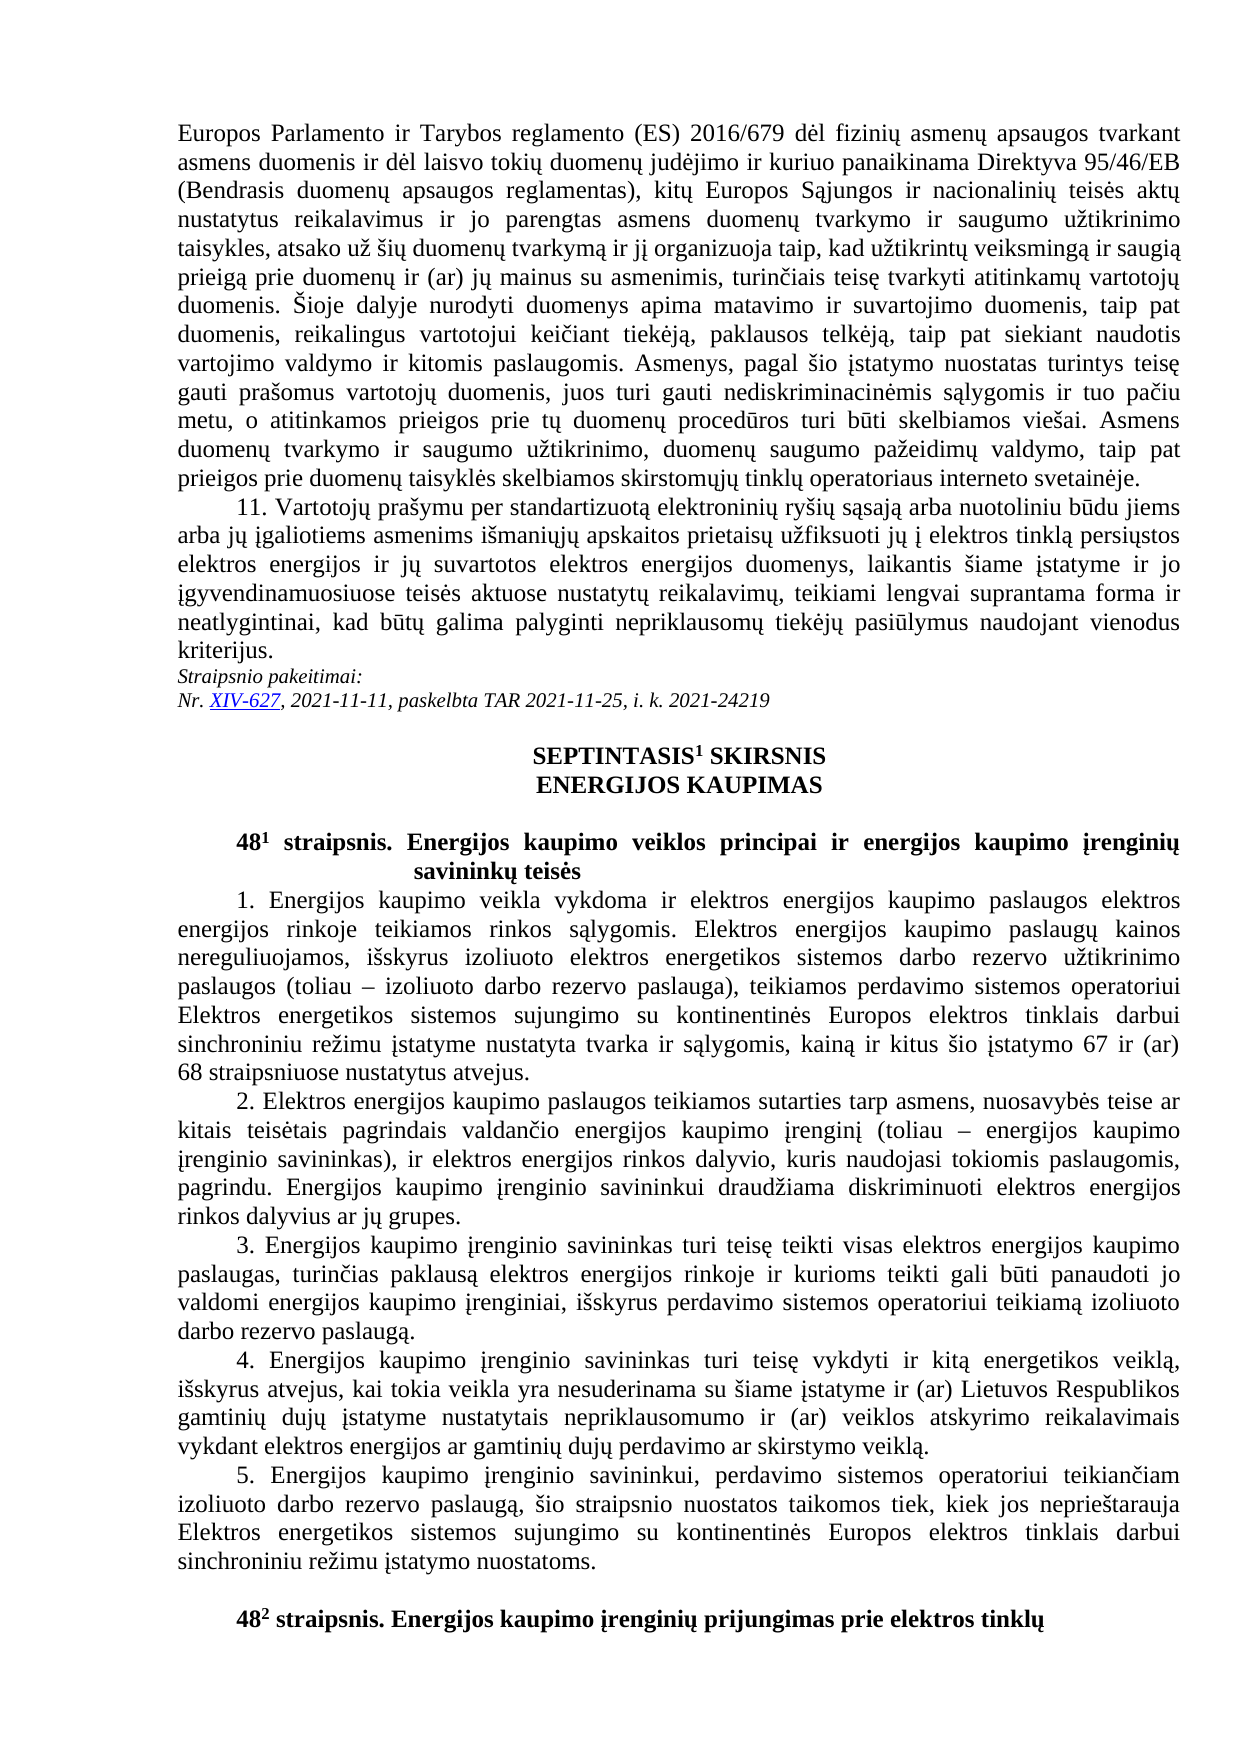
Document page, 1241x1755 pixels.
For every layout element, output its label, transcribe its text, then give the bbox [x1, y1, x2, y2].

text SEPTINTASIS1 SKIRSNIS [177, 741, 1181, 770]
text Straipsnio pakeitimai: [177, 664, 1181, 688]
text 481 straipsnis. Energijos kaupimo veiklos principai ir energijos kaupimo įrenginių savininkų teisės [236, 827, 1181, 885]
text 3. Energijos kaupimo įrenginio savininkas turi teisę teikti visas elektros energijos kaupimo paslaugas, turinčias paklausą elektros energijos rinkoje ir kurioms teikti gali būti panaudoti jo valdomi energijos kaupimo įrenginiai, išskyrus perdavimo sistemos operatoriui teikiamą izoliuoto darbo rezervo paslaugą. [177, 1230, 1181, 1345]
text 2. Elektros energijos kaupimo paslaugos teikiamos sutarties tarp asmens, nuosavybės teise ar kitais teisėtais pagrindais valdančio energijos kaupimo įrenginį (toliau – energijos kaupimo įrenginio savininkas), ir elektros energijos rinkos dalyvio, kuris naudojasi tokiomis paslaugomis, pagrindu. Energijos kaupimo įrenginio savininkui draudžiama diskriminuoti elektros energijos rinkos dalyvius ar jų grupes. [177, 1086, 1181, 1230]
text Nr. XIV-627, 2021-11-11, paskelbta TAR 2021-11-25, i. k. 2021-24219 [177, 688, 1181, 712]
text 4. Energijos kaupimo įrenginio savininkas turi teisę vykdyti ir kitą energetikos veiklą, išskyrus atvejus, kai tokia veikla yra nesuderinama su šiame įstatyme ir (ar) Lietuvos Respublikos gamtinių dujų įstatyme nustatytais nepriklausomumo ir (ar) veiklos atskyrimo reikalavimais vykdant elektros energijos ar gamtinių dujų perdavimo ar skirstymo veiklą. [177, 1345, 1181, 1460]
text Europos Parlamento ir Tarybos reglamento (ES) 2016/679 dėl fizinių asmenų apsaugos tvarkant asmens duomenis ir dėl laisvo tokių duomenų judėjimo ir kuriuo panaikinama Direktyva 95/46/EB (Bendrasis duomenų apsaugos reglamentas), kitų Europos Sąjungos ir nacionalinių teisės aktų nustatytus reikalavimus ir jo parengtas asmens duomenų tvarkymo ir saugumo užtikrinimo taisykles, atsako už šių duomenų tvarkymą ir jį organizuoja taip, kad užtikrintų veiksmingą ir saugią prieigą prie duomenų ir (ar) jų mainus su asmenimis, turinčiais teisę tvarkyti atitinkamų vartotojų duomenis. Šioje dalyje nurodyti duomenys apima matavimo ir suvartojimo duomenis, taip pat duomenis, reikalingus vartotojui keičiant tiekėją, paklausos telkėją, taip pat siekiant naudotis vartojimo valdymo ir kitomis paslaugomis. Asmenys, pagal šio įstatymo nuostatas turintys teisę gauti prašomus vartotojų duomenis, juos turi gauti nediskriminacinėmis sąlygomis ir tuo pačiu metu, o atitinkamos prieigos prie tų duomenų procedūros turi būti skelbiamos viešai. Asmens duomenų tvarkymo ir saugumo užtikrinimo, duomenų saugumo pažeidimų valdymo, taip pat prieigos prie duomenų taisyklės skelbiamos skirstomųjų tinklų operatoriaus interneto svetainėje. [177, 118, 1181, 492]
text 1. Energijos kaupimo veikla vykdoma ir elektros energijos kaupimo paslaugos elektros energijos rinkoje teikiamos rinkos sąlygomis. Elektros energijos kaupimo paslaugų kainos nereguliuojamos, išskyrus izoliuoto elektros energetikos sistemos darbo rezervo užtikrinimo paslaugos (toliau – izoliuoto darbo rezervo paslauga), teikiamos perdavimo sistemos operatoriui Elektros energetikos sistemos sujungimo su kontinentinės Europos elektros tinklais darbui sinchroniniu režimu įstatyme nustatyta tvarka ir sąlygomis, kainą ir kitus šio įstatymo 67 ir (ar) 68 straipsniuose nustatytus atvejus. [177, 885, 1181, 1086]
text 11. Vartotojų prašymu per standartizuotą elektroninių ryšių sąsają arba nuotoliniu būdu jiems arba jų įgaliotiems asmenims išmaniųjų apskaitos prietaisų užfiksuoti jų į elektros tinklą persiųstos elektros energijos ir jų suvartotos elektros energijos duomenys, laikantis šiame įstatyme ir jo įgyvendinamuosiuose teisės aktuose nustatytų reikalavimų, teikiami lengvai suprantama forma ir neatlygintinai, kad būtų galima palyginti nepriklausomų tiekėjų pasiūlymus naudojant vienodus kriterijus. [177, 492, 1181, 664]
text 482 straipsnis. Energijos kaupimo įrenginių prijungimas prie elektros tinklų [177, 1604, 1181, 1632]
text 5. Energijos kaupimo įrenginio savininkui, perdavimo sistemos operatoriui teikiančiam izoliuoto darbo rezervo paslaugą, šio straipsnio nuostatos taikomos tiek, kiek jos neprieštarauja Elektros energetikos sistemos sujungimo su kontinentinės Europos elektros tinklais darbui sinchroniniu režimu įstatymo nuostatoms. [177, 1460, 1181, 1575]
text ENERGIJOS KAUPIMAS [177, 770, 1181, 799]
